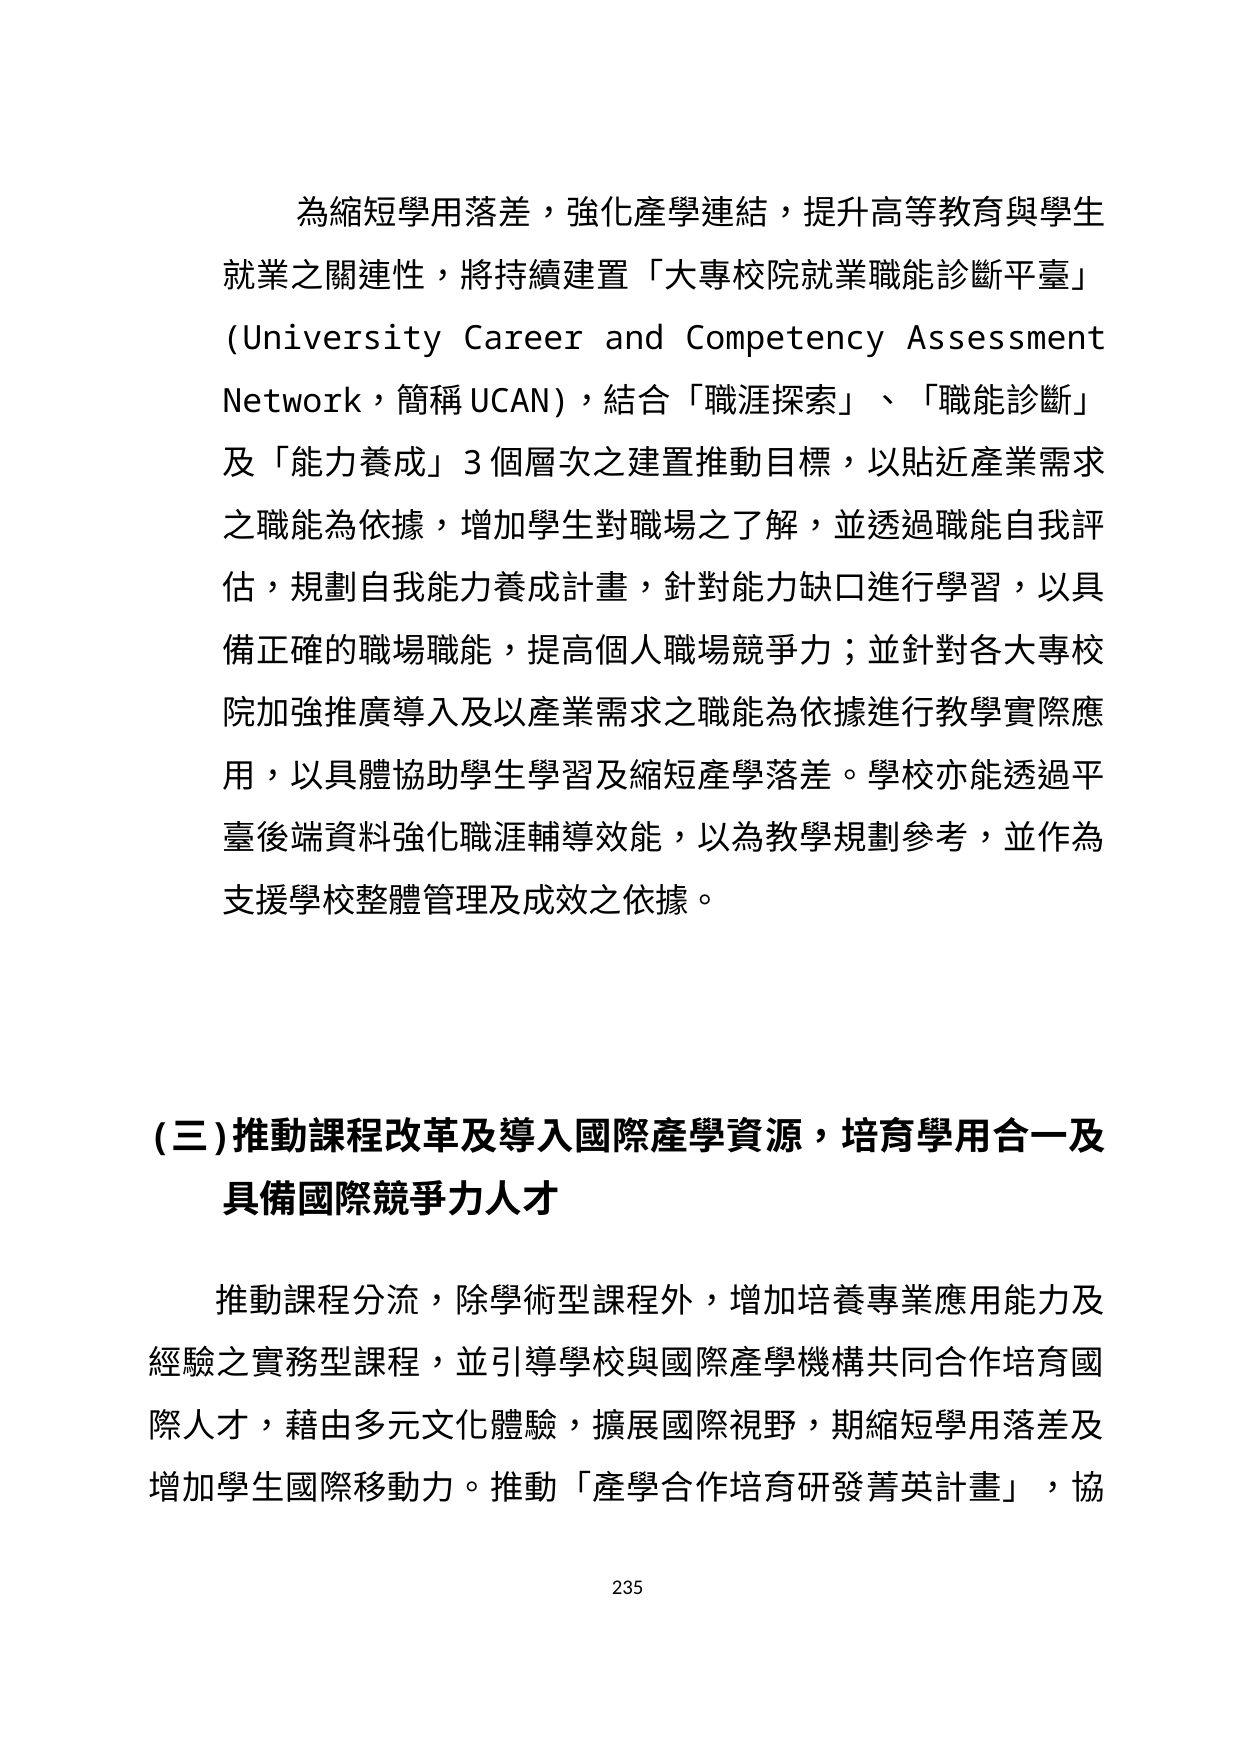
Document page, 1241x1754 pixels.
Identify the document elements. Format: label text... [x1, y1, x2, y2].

text (三)推動課程改革及導入國際產學資源，培育學用合一及具備國際競爭力人才 [148, 1100, 1107, 1225]
text 推動課程分流，除學術型課程外，增加培養專業應用能力及經驗之實務型課程，並引導學校與國際產學機構共同合作培育國際人才，藉由多元文化體驗，擴展國際視野，期縮短學用落差及增加學生國際移動力。推動「產學合作培育研發菁英計畫」，協 [148, 1262, 1107, 1512]
text 為縮短學用落差，強化產學連結，提升高等教育與學生就業之關連性，將持續建置「大專校院就業職能診斷平臺」(University Career and Competency Assessment Network，簡稱UCAN)，結合「職涯探索」、「職能診斷」及「能力養成」3個層次之建置推動目標，以貼近產業需求之職能為依據，增加學生對職場之了解，並透過職能自我評估，規劃自我能力養成計畫，針對能力缺口進行學習，以具備正確的職場職能，提高個人職場競爭力；並針對各大專校院加強推廣導入及以產業需求之職能為依據進行教學實際應用，以具體協助學生學習及縮短產學落差。學校亦能透過平臺後端資料強化職涯輔導效能，以為教學規劃參考，並作為支援學校整體管理及成效之依據。 [222, 175, 1107, 925]
